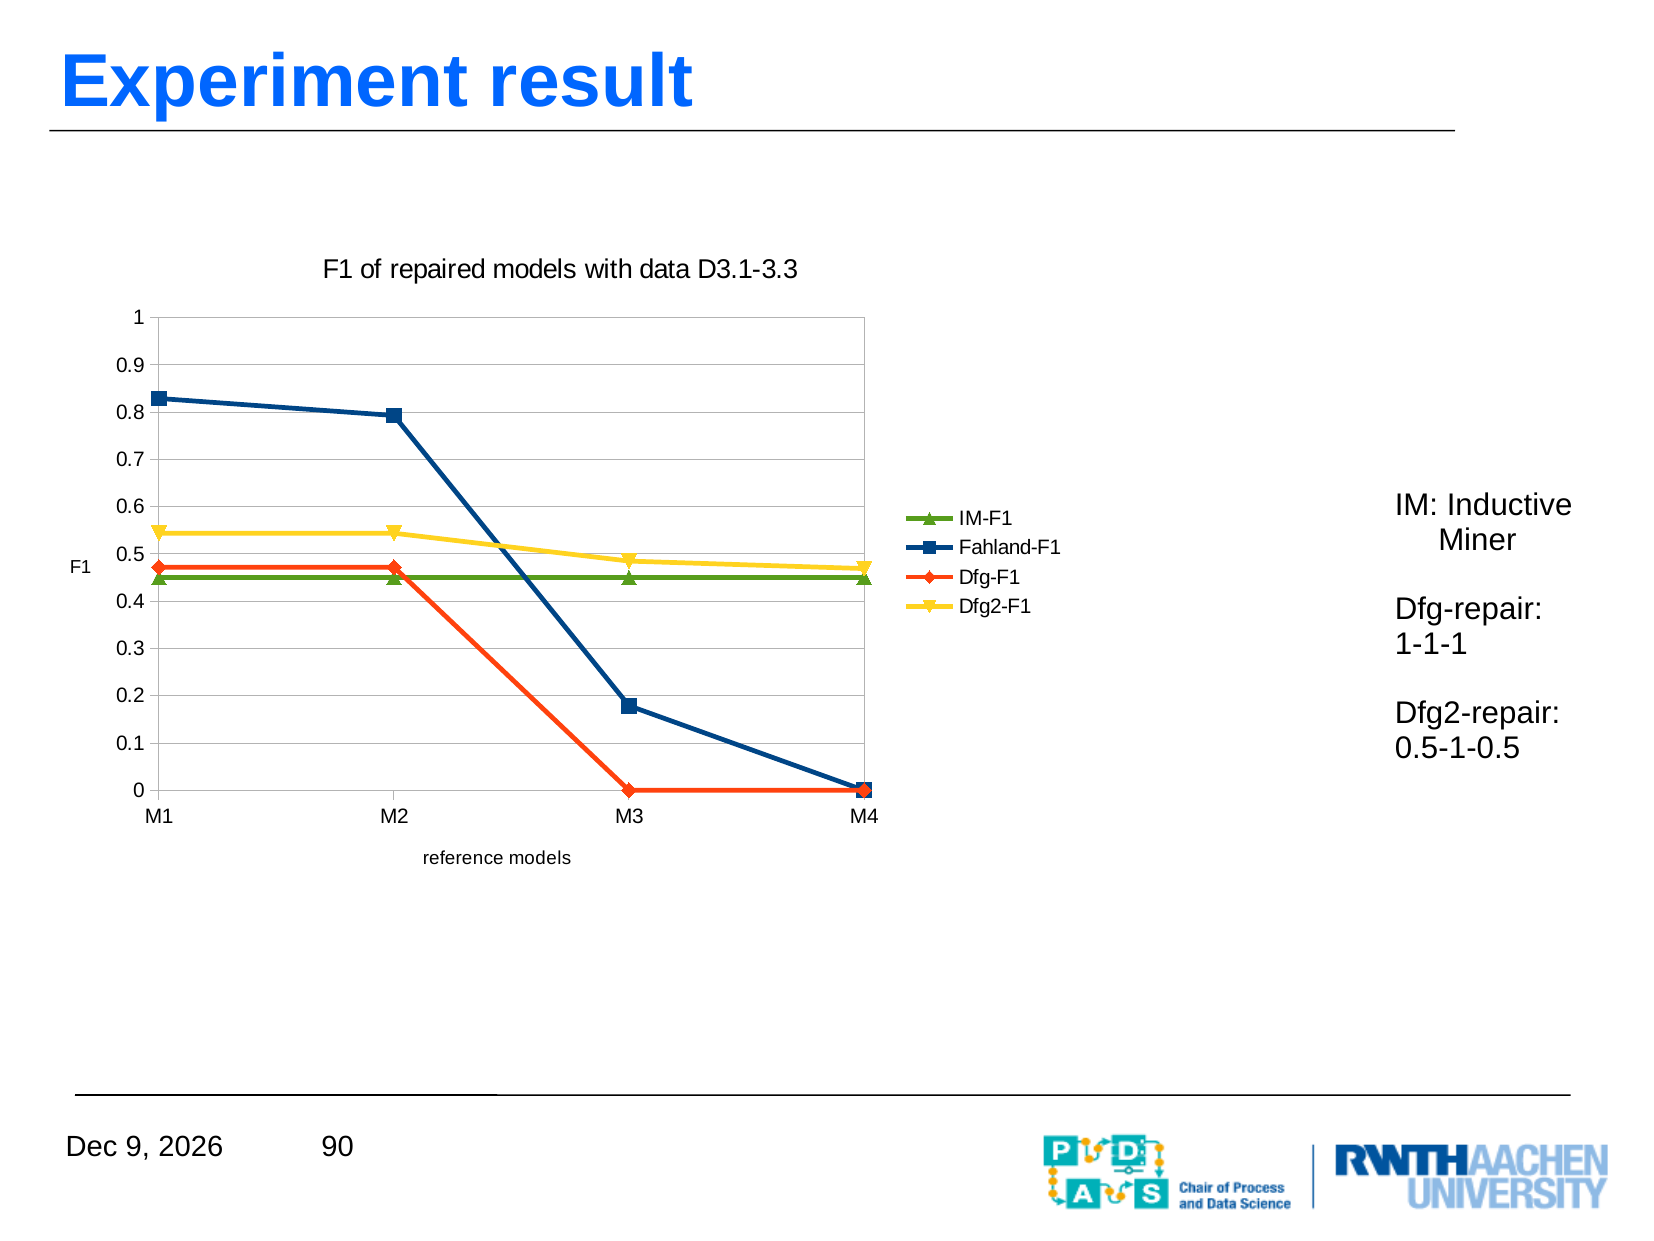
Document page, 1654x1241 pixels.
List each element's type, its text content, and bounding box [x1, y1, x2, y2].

picture [1005, 1090, 1647, 1241]
title Experiment result [60, 30, 1549, 131]
text_box IM: Inductive Miner Dfg-repair: 1-1-1 Dfg2-repair: 0.5-1-0.5 [1380, 480, 1591, 773]
chart [39, 225, 1081, 901]
